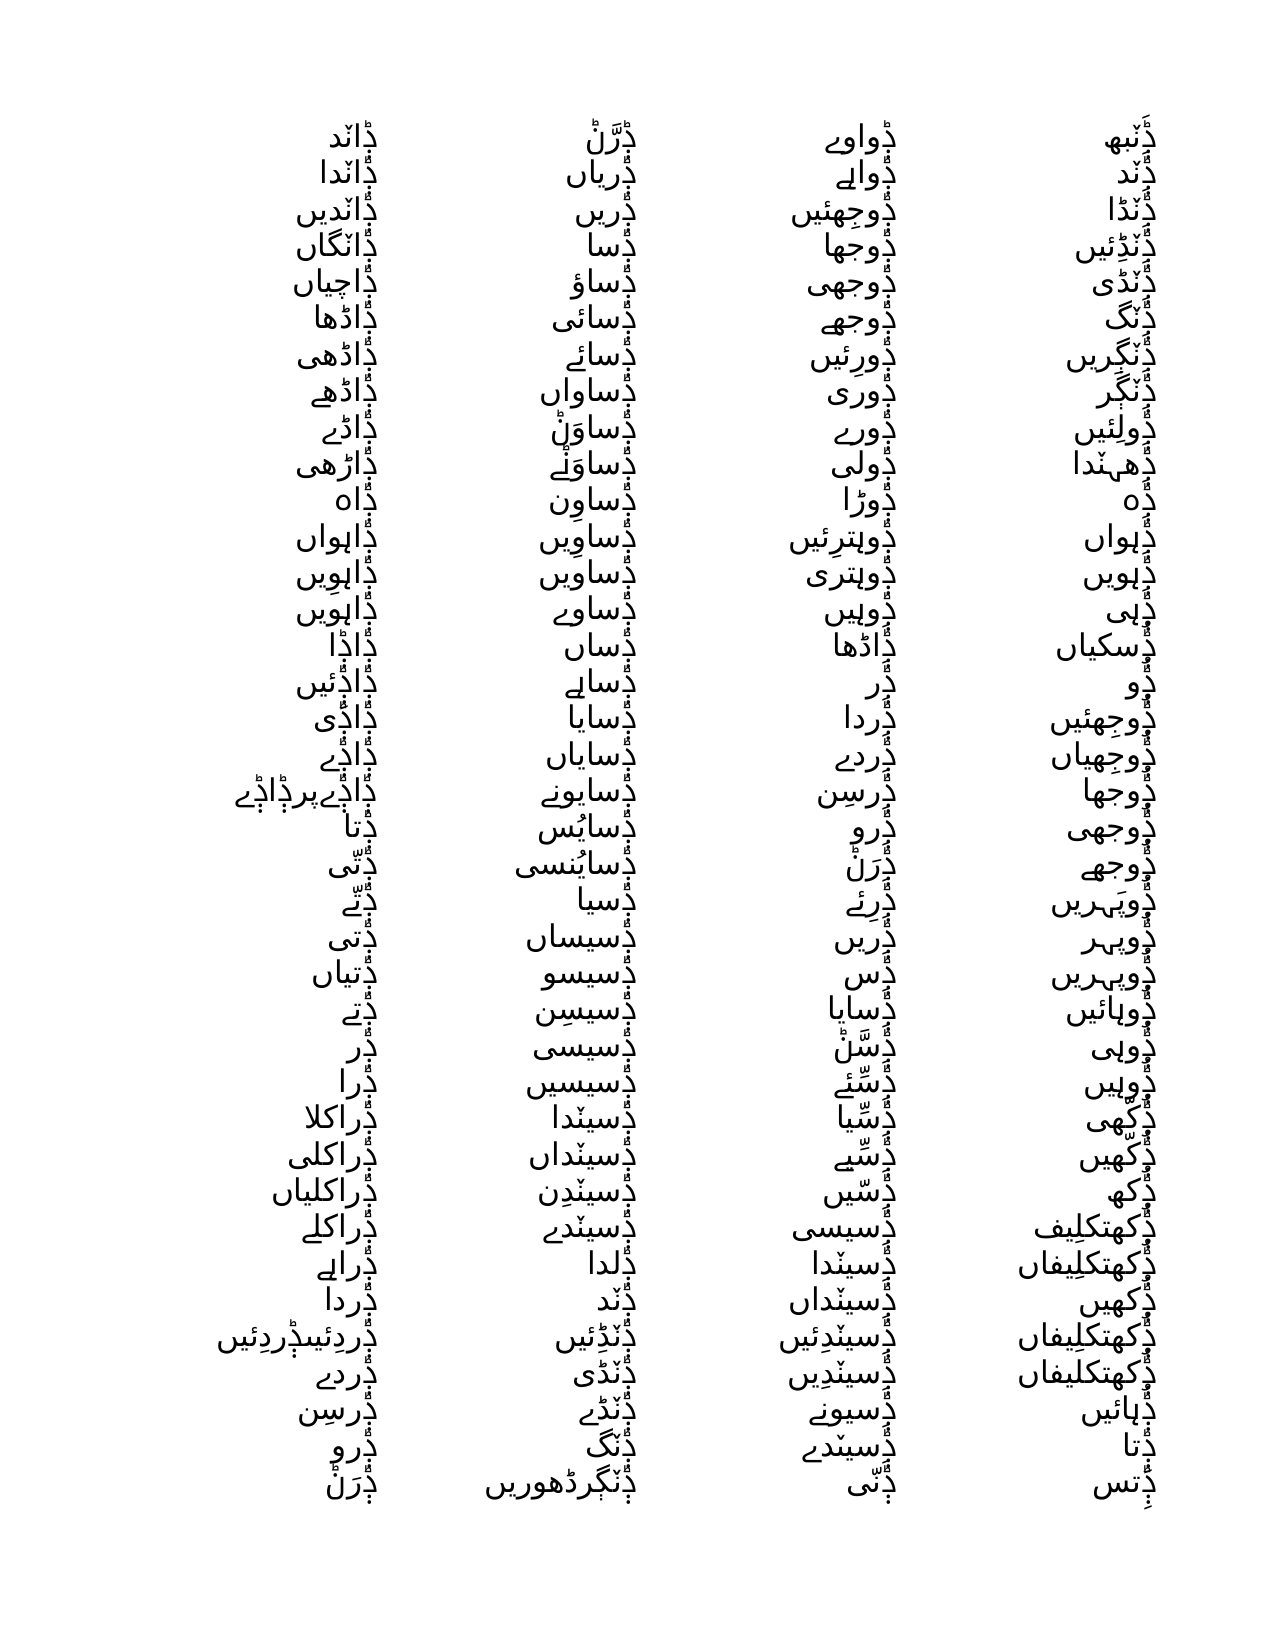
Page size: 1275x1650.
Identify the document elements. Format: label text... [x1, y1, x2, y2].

text ݙنٚڈے [378, 1391, 637, 1427]
text ݙنٚد [378, 1281, 637, 1318]
text ݙراکلے [118, 1209, 378, 1245]
text ݙنٚڈی [378, 1354, 637, 1391]
text ݙُسکیاں [897, 627, 1157, 663]
text ݙَہ [897, 482, 1157, 518]
text ݙَہواں [897, 518, 1157, 554]
text ݙَسیںٚدے [637, 1427, 897, 1463]
text ݙَسینٚدِئیں [637, 1318, 897, 1354]
text ݙاڈھا [118, 300, 378, 336]
text ݙریاں [378, 154, 637, 191]
text ݙساوِن [378, 482, 637, 518]
text ݙردا [118, 1281, 378, 1318]
text ݙرسِن [118, 1391, 378, 1427]
text ݙَنٚبھ [897, 118, 1157, 154]
text ݙسایا [378, 700, 637, 736]
text ݙردِئیں﻿ݙردِئیں [118, 1318, 378, 1354]
text ݙساواں [378, 373, 637, 409]
text ݙُکھ [897, 1172, 1157, 1209]
text ݙساوَݨے [378, 445, 637, 482]
text ݙُوہیں [897, 1063, 1157, 1100]
text ݙَسینٚدا [637, 1245, 897, 1281]
text ݙُوجھا [897, 772, 1157, 809]
text ݙتیاں [118, 954, 378, 991]
text ݙوجھا [637, 227, 897, 263]
text ݙساوِیں [378, 518, 637, 554]
text ݙَریں [637, 918, 897, 954]
text ݙِتا [897, 1427, 1157, 1463]
text ݙریں [378, 191, 637, 227]
text ݙلدا [378, 1245, 637, 1281]
text ݙَسیسی [637, 1209, 897, 1245]
text ݙوڑا [637, 482, 897, 518]
text ݙسیا [378, 882, 637, 918]
text ݙَسَّݨ [637, 1027, 897, 1063]
text ݙسینٚداں [378, 1136, 637, 1172]
text ݙرَّݨ [378, 118, 637, 154]
text ݙانٚدیں [118, 191, 378, 227]
text ݙَنٚڈا [897, 191, 1157, 227]
text ݙَسِّئے [637, 1063, 897, 1100]
text ݙَس [637, 954, 897, 991]
text ݙسا [378, 227, 637, 263]
text ݙَرِئے [637, 882, 897, 918]
text ݙتّے [118, 882, 378, 918]
text ݙساہے [378, 663, 637, 700]
text ݙُوہی [897, 1027, 1157, 1063]
text ݙساؤ [378, 263, 637, 300]
text ݙُوپہریں [897, 954, 1157, 991]
text ݙُکھتکلِیف [897, 1209, 1157, 1245]
text ݙسائی [378, 300, 637, 336]
text ݙاہوِیں [118, 554, 378, 591]
text ݙردے [118, 1354, 378, 1391]
text ݙواوے [637, 118, 897, 154]
text ݙراکلی [118, 1136, 378, 1172]
text ݙانٚگاں [118, 227, 378, 263]
text ݙساوَݨ [378, 409, 637, 445]
text ݙوہترِئیں [637, 518, 897, 554]
text ݙُکھتکلِیفاں [897, 1245, 1157, 1281]
text ݙُکھ‎تکلِیفاں [897, 1318, 1157, 1354]
text ݙسایاں [378, 736, 637, 772]
text ݙَولِئیں [897, 409, 1157, 445]
text ݙولی [637, 445, 897, 482]
text ݙُوجِھئیں [897, 700, 1157, 736]
text ݙرَݨ [118, 1463, 378, 1499]
text ݙرا [118, 1063, 378, 1100]
text ݙورے [637, 409, 897, 445]
text ݙاہواں [118, 518, 378, 554]
text ݙاڈے [118, 409, 378, 445]
text ݙوری [637, 373, 897, 409]
text ݙنٚڳرڈھوریں [378, 1463, 637, 1499]
text ݙواہے [637, 154, 897, 191]
text ݙاݙےپرݙاݙے [118, 772, 378, 809]
text ݙسیسِن [378, 991, 637, 1027]
text ݙَرَݨ [637, 845, 897, 882]
text ݙوہیں [637, 591, 897, 627]
text ݙانٚدا [118, 154, 378, 191]
text ݙاݙِئیں [118, 663, 378, 700]
text ݙَسّیں [637, 1172, 897, 1209]
text ݙسائے [378, 336, 637, 373]
text ݙُوجِھیاں [897, 736, 1157, 772]
text ݙَردا [637, 700, 897, 736]
text ݙوجھی [637, 263, 897, 300]
text ݙنٚڈِئیں [378, 1318, 637, 1354]
text ݙَاڈھا [637, 627, 897, 663]
text ݙَنٚڳَر [897, 373, 1157, 409]
text ݙسینٚدے [378, 1209, 637, 1245]
text ݙساویں [378, 554, 637, 591]
text ݙَنٚد [897, 154, 1157, 191]
text ݙَنٚڈی [897, 263, 1157, 300]
text ݙسایونے [378, 772, 637, 809]
text ݙتے [118, 991, 378, 1027]
text ݙوجھے [637, 300, 897, 336]
text ݙسینٚدِن [378, 1172, 637, 1209]
text ݙر [118, 1027, 378, 1063]
text ݙسیسو [378, 954, 637, 991]
text ݙَہویں [897, 554, 1157, 591]
text ݙَھہنٚدا [897, 445, 1157, 482]
text ݙانٚد [118, 118, 378, 154]
text ݙتی [118, 918, 378, 954]
text ݙتا [118, 809, 378, 845]
text ݙُوجھے [897, 845, 1157, 882]
text ݙِتس [897, 1463, 1157, 1499]
text ݙسیساں [378, 918, 637, 954]
text ݙراکلیاں [118, 1172, 378, 1209]
text ݙُوہائیں [897, 991, 1157, 1027]
text ݙُکھیں [897, 1281, 1157, 1318]
text ݙَسِّیا [637, 1100, 897, 1136]
text ݙاݙا [118, 627, 378, 663]
text ݙُکّھی [897, 1100, 1157, 1136]
text ݙَسینٚداں [637, 1281, 897, 1318]
text ݙاچیاں [118, 263, 378, 300]
text ݙُکّھیں [897, 1136, 1157, 1172]
text ݙاہ [118, 482, 378, 518]
text ݙساوے [378, 591, 637, 627]
text ݙَسِّیے [637, 1136, 897, 1172]
text ݙسیسی [378, 1027, 637, 1063]
text ݙَرسِن [637, 772, 897, 809]
text ݙَسینٚدِیں [637, 1354, 897, 1391]
text ݙاہویں [118, 591, 378, 627]
text ݙتّی [118, 845, 378, 882]
text ݙَنٚڈِئیں [897, 227, 1157, 263]
text ݙَردے [637, 736, 897, 772]
text ݙَسیونے [637, 1391, 897, 1427]
text ݙاڈھے [118, 373, 378, 409]
text ݙَرو [637, 809, 897, 845]
text ݙراکلا [118, 1100, 378, 1136]
text ݙُہائیں [897, 1391, 1157, 1427]
text ݙساں [378, 627, 637, 663]
text ݙورِئیں [637, 336, 897, 373]
text ݙَنّی [637, 1463, 897, 1499]
text ݙَنٚڳریں [897, 336, 1157, 373]
text ݙُکھ‎تکلیفاں [897, 1354, 1157, 1391]
text ݙاڈھی [118, 336, 378, 373]
text ݙُوجھی [897, 809, 1157, 845]
text ݙَر [637, 663, 897, 700]
text ݙوجِھئیں [637, 191, 897, 227]
text ݙاݙے [118, 736, 378, 772]
text ݙسیسیں [378, 1063, 637, 1100]
text ݙسایُنسی [378, 845, 637, 882]
text ݙنٚگ [378, 1427, 637, 1463]
text ݙراہے [118, 1245, 378, 1281]
text ݙاڑھی [118, 445, 378, 482]
text ݙَہی [897, 591, 1157, 627]
text ݙُوپہر [897, 918, 1157, 954]
text ݙسینٚدا [378, 1100, 637, 1136]
text ݙَنٚگ [897, 300, 1157, 336]
text ݙاݙی [118, 700, 378, 736]
text ݙُو [897, 663, 1157, 700]
text ݙُوپَہریں [897, 882, 1157, 918]
text ݙَسایا [637, 991, 897, 1027]
text ݙوہتری [637, 554, 897, 591]
text ݙرو [118, 1427, 378, 1463]
text ݙسایُس [378, 809, 637, 845]
